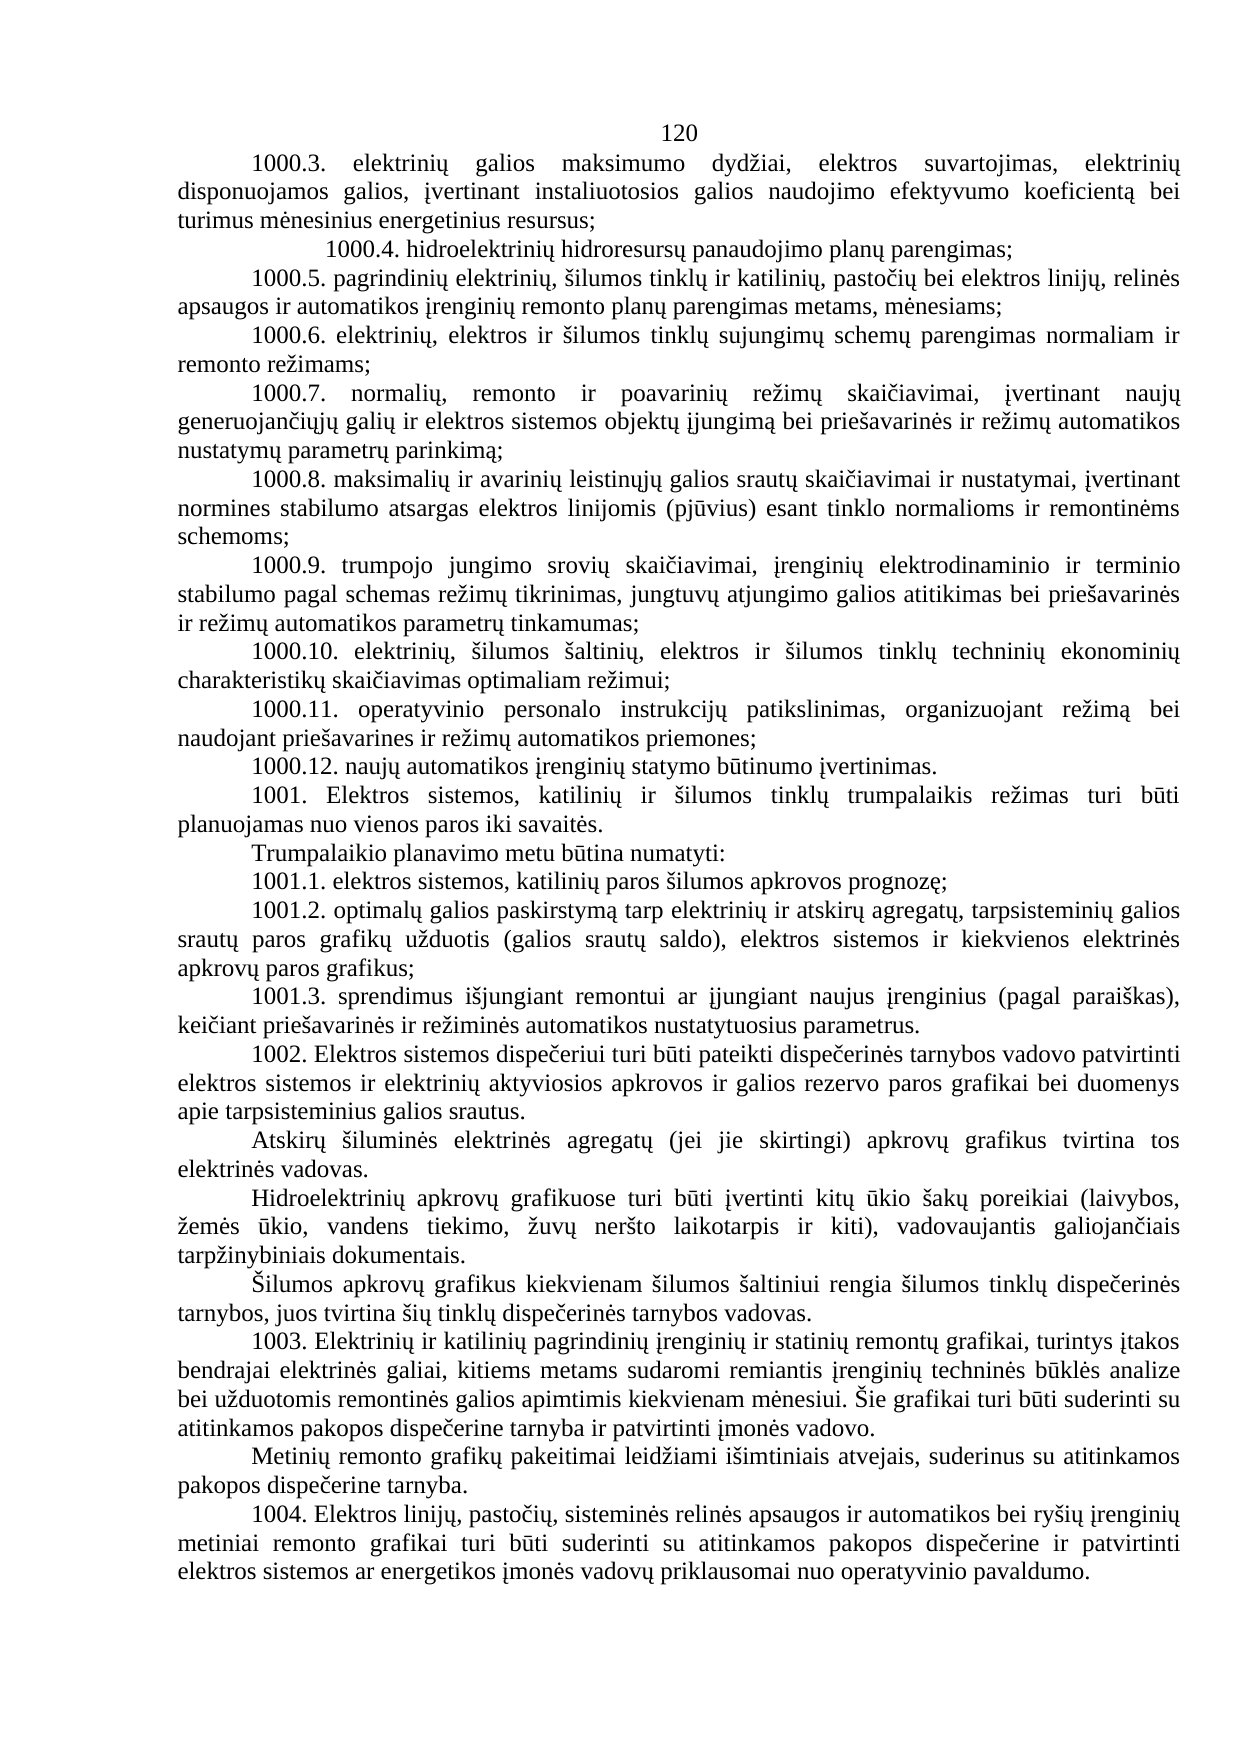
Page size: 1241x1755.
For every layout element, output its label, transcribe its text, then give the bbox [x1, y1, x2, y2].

text 1000.6. elektrinių, elektros ir šilumos tinklų sujungimų schemų parengimas normaliam ir remonto režimams; [177, 320, 1181, 378]
text 1000.4. hidroelektrinių hidroresursų panaudojimo planų parengimas; [251, 234, 1181, 263]
text 1000.7. normalių, remonto ir poavarinių režimų skaičiavimai, įvertinant naujų generuojančiųjų galių ir elektros sistemos objektų įjungimą bei priešavarinės ir režimų automatikos nustatymų parametrų parinkimą; [177, 378, 1181, 464]
text 1000.8. maksimalių ir avarinių leistinųjų galios srautų skaičiavimai ir nustatymai, įvertinant normines stabilumo atsargas elektros linijomis (pjūvius) esant tinklo normalioms ir remontinėms schemoms; [177, 464, 1181, 550]
text 1001. Elektros sistemos, katilinių ir šilumos tinklų trumpalaikis režimas turi būti planuojamas nuo vienos paros iki savaitės. [177, 780, 1181, 838]
text Metinių remonto grafikų pakeitimai leidžiami išimtiniais atvejais, suderinus su atitinkamos pakopos dispečerine tarnyba. [177, 1441, 1181, 1499]
text 1000.3. elektrinių galios maksimumo dydžiai, elektros suvartojimas, elektrinių disponuojamos galios, įvertinant instaliuotosios galios naudojimo efektyvumo koeficientą bei turimus mėnesinius energetinius resursus; [177, 148, 1181, 234]
text 1000.10. elektrinių, šilumos šaltinių, elektros ir šilumos tinklų techninių ekonominių charakteristikų skaičiavimas optimaliam režimui; [177, 636, 1181, 694]
text 1001.3. sprendimus išjungiant remontui ar įjungiant naujus įrenginius (pagal paraiškas), keičiant priešavarinės ir režiminės automatikos nustatytuosius parametrus. [177, 981, 1181, 1039]
text 1000.9. trumpojo jungimo srovių skaičiavimai, įrenginių elektrodinaminio ir terminio stabilumo pagal schemas režimų tikrinimas, jungtuvų atjungimo galios atitikimas bei priešavarinės ir režimų automatikos parametrų tinkamumas; [177, 550, 1181, 636]
text 1001.2. optimalų galios paskirstymą tarp elektrinių ir atskirų agregatų, tarpsisteminių galios srautų paros grafikų užduotis (galios srautų saldo), elektros sistemos ir kiekvienos elektrinės apkrovų paros grafikus; [177, 895, 1181, 981]
text 1002. Elektros sistemos dispečeriui turi būti pateikti dispečerinės tarnybos vadovo patvirtinti elektros sistemos ir elektrinių aktyviosios apkrovos ir galios rezervo paros grafikai bei duomenys apie tarpsisteminius galios srautus. [177, 1039, 1181, 1125]
text 1003. Elektrinių ir katilinių pagrindinių įrenginių ir statinių remontų grafikai, turintys įtakos bendrajai elektrinės galiai, kitiems metams sudaromi remiantis įrenginių techninės būklės analize bei užduotomis remontinės galios apimtimis kiekvienam mėnesiui. Šie grafikai turi būti suderinti su atitinkamos pakopos dispečerine tarnyba ir patvirtinti įmonės vadovo. [177, 1326, 1181, 1441]
text 1000.12. naujų automatikos įrenginių statymo būtinumo įvertinimas. [177, 751, 1181, 780]
text 1000.11. operatyvinio personalo instrukcijų patikslinimas, organizuojant režimą bei naudojant priešavarines ir režimų automatikos priemones; [177, 694, 1181, 751]
text Hidroelektrinių apkrovų grafikuose turi būti įvertinti kitų ūkio šakų poreikiai (laivybos, žemės ūkio, vandens tiekimo, žuvų neršto laikotarpis ir kiti), vadovaujantis galiojančiais tarpžinybiniais dokumentais. [177, 1183, 1181, 1269]
text Atskirų šiluminės elektrinės agregatų (jei jie skirtingi) apkrovų grafikus tvirtina tos elektrinės vadovas. [177, 1125, 1181, 1183]
text 1001.1. elektros sistemos, katilinių paros šilumos apkrovos prognozę; [177, 866, 1181, 895]
text 1004. Elektros linijų, pastočių, sisteminės relinės apsaugos ir automatikos bei ryšių įrenginių metiniai remonto grafikai turi būti suderinti su atitinkamos pakopos dispečerine ir patvirtinti elektros sistemos ar energetikos įmonės vadovų priklausomai nuo operatyvinio pavaldumo. [177, 1499, 1181, 1585]
text Trumpalaikio planavimo metu būtina numatyti: [177, 838, 1181, 866]
text Šilumos apkrovų grafikus kiekvienam šilumos šaltiniui rengia šilumos tinklų dispečerinės tarnybos, juos tvirtina šių tinklų dispečerinės tarnybos vadovas. [177, 1269, 1181, 1326]
text 1000.5. pagrindinių elektrinių, šilumos tinklų ir katilinių, pastočių bei elektros linijų, relinės apsaugos ir automatikos įrenginių remonto planų parengimas metams, mėnesiams; [177, 263, 1181, 320]
